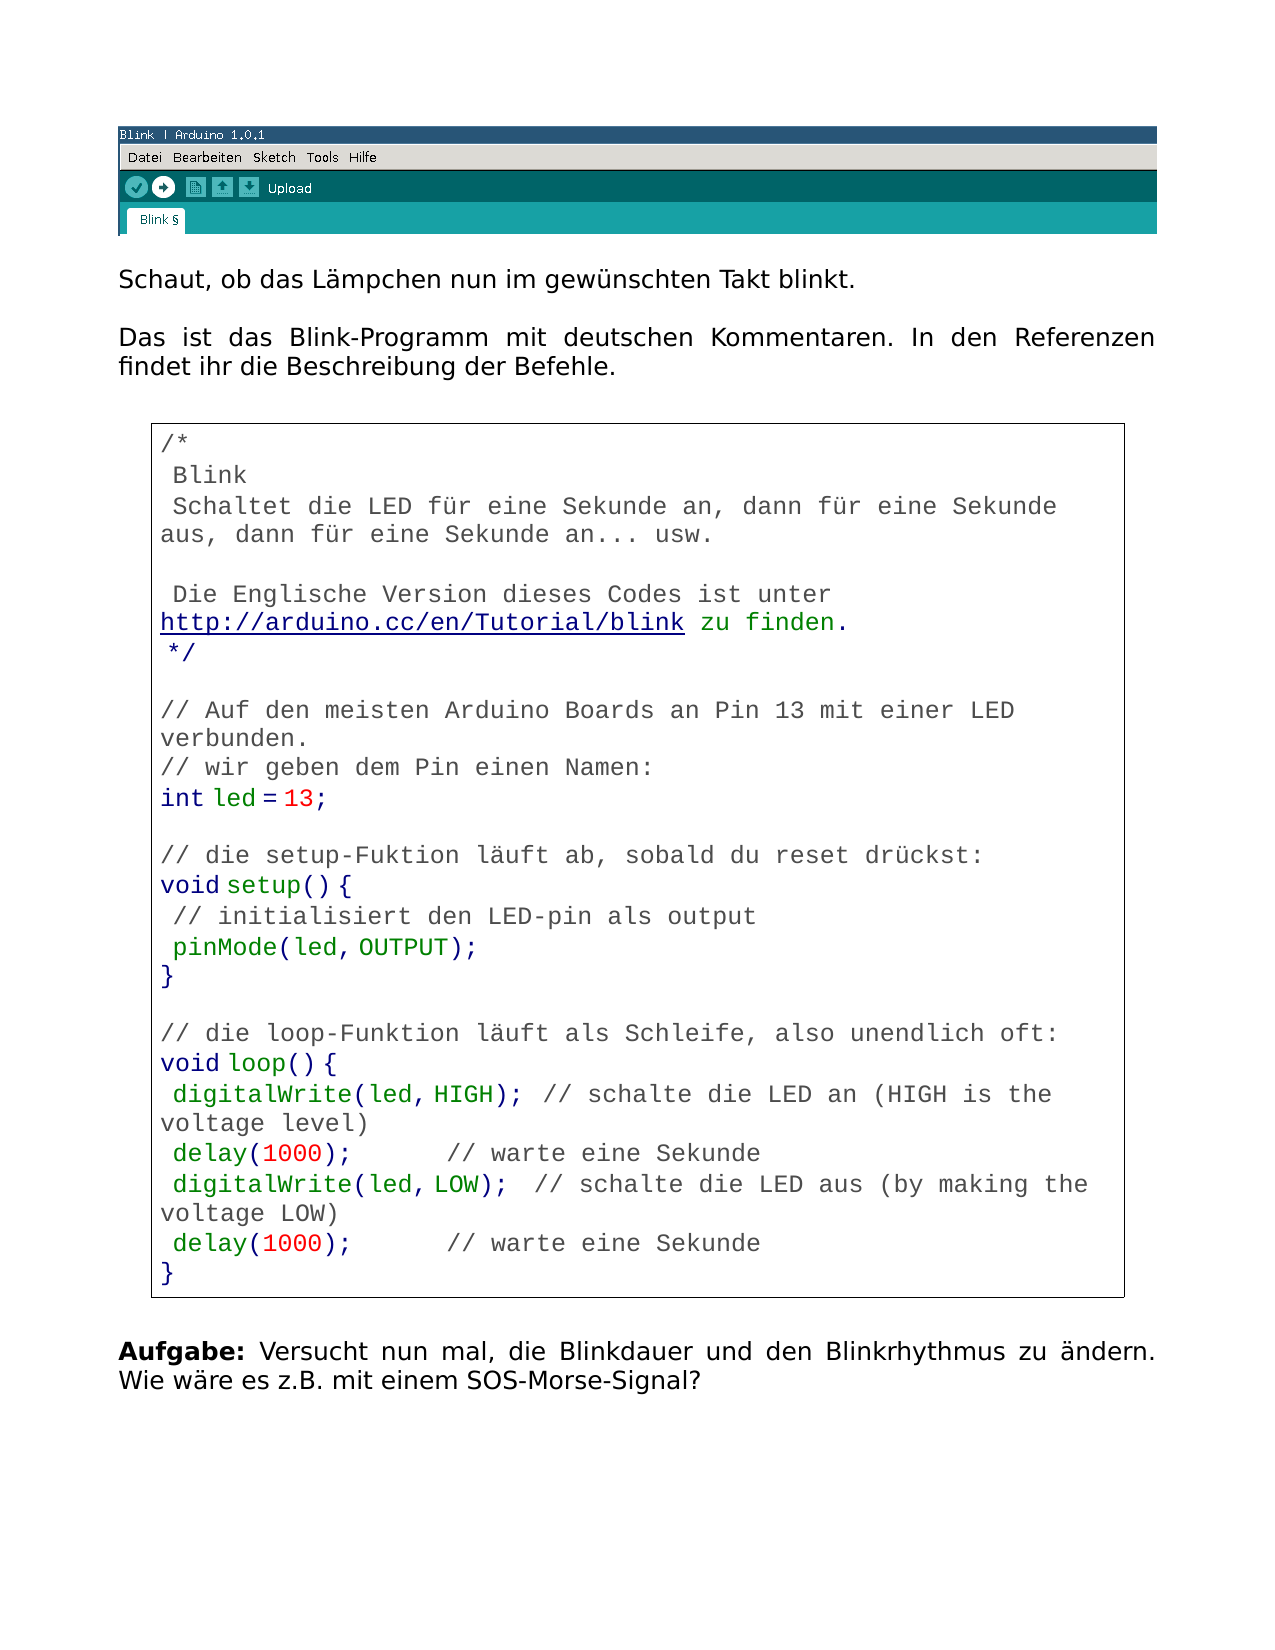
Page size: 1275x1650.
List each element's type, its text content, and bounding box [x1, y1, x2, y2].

text pinMode(led, OUTPUT); [160, 932, 1115, 963]
text Das ist das Blink-Programm mit deutschen Kommentaren. In den Referenzen findet ihr die Beschreibung der Befehle. [118, 323, 1157, 382]
text int led = 13; [160, 783, 1115, 842]
text */ [160, 638, 1115, 669]
text delay(1000); // warte eine Sekunde [160, 1138, 1115, 1169]
text void loop() { [160, 1048, 1115, 1079]
text digitalWrite(led, LOW); // schalte die LED aus (by making the voltage LOW) [160, 1169, 1115, 1228]
text delay(1000); // warte eine Sekunde [160, 1228, 1115, 1259]
text // die setup-Fuktion läuft ab, sobald du reset drückst: [160, 842, 1115, 871]
text // die loop-Funktion läuft als Schleife, also unendlich oft: [160, 1020, 1115, 1048]
text Blink [160, 460, 1115, 491]
text /* [160, 432, 1115, 460]
text Die Englische Version dieses Codes ist unter http://arduino.cc/en/Tutorial/blink zu finden. [160, 579, 1115, 638]
text } [160, 963, 1115, 991]
text Schaut, ob das Lämpchen nun im gewünschten Takt blinkt. [118, 265, 1157, 294]
text } [160, 1259, 1115, 1288]
text digitalWrite(led, HIGH); // schalte die LED an (HIGH is the voltage level) [160, 1079, 1115, 1138]
text // initialisiert den LED-pin als output [160, 901, 1115, 932]
text // wir geben dem Pin einen Namen: [160, 754, 1115, 783]
text Schaltet die LED für eine Sekunde an, dann für eine Sekunde aus, dann für eine Sekunde an... usw. [160, 491, 1115, 550]
text // Auf den meisten Arduino Boards an Pin 13 mit einer LED verbunden. [160, 698, 1115, 754]
text Aufgabe: Versucht nun mal, die Blinkdauer und den Blinkrhythmus zu ändern. Wie wäre es z.B. mit einem SOS-Morse-Signal? [118, 1337, 1157, 1396]
text void setup() { [160, 871, 1115, 901]
